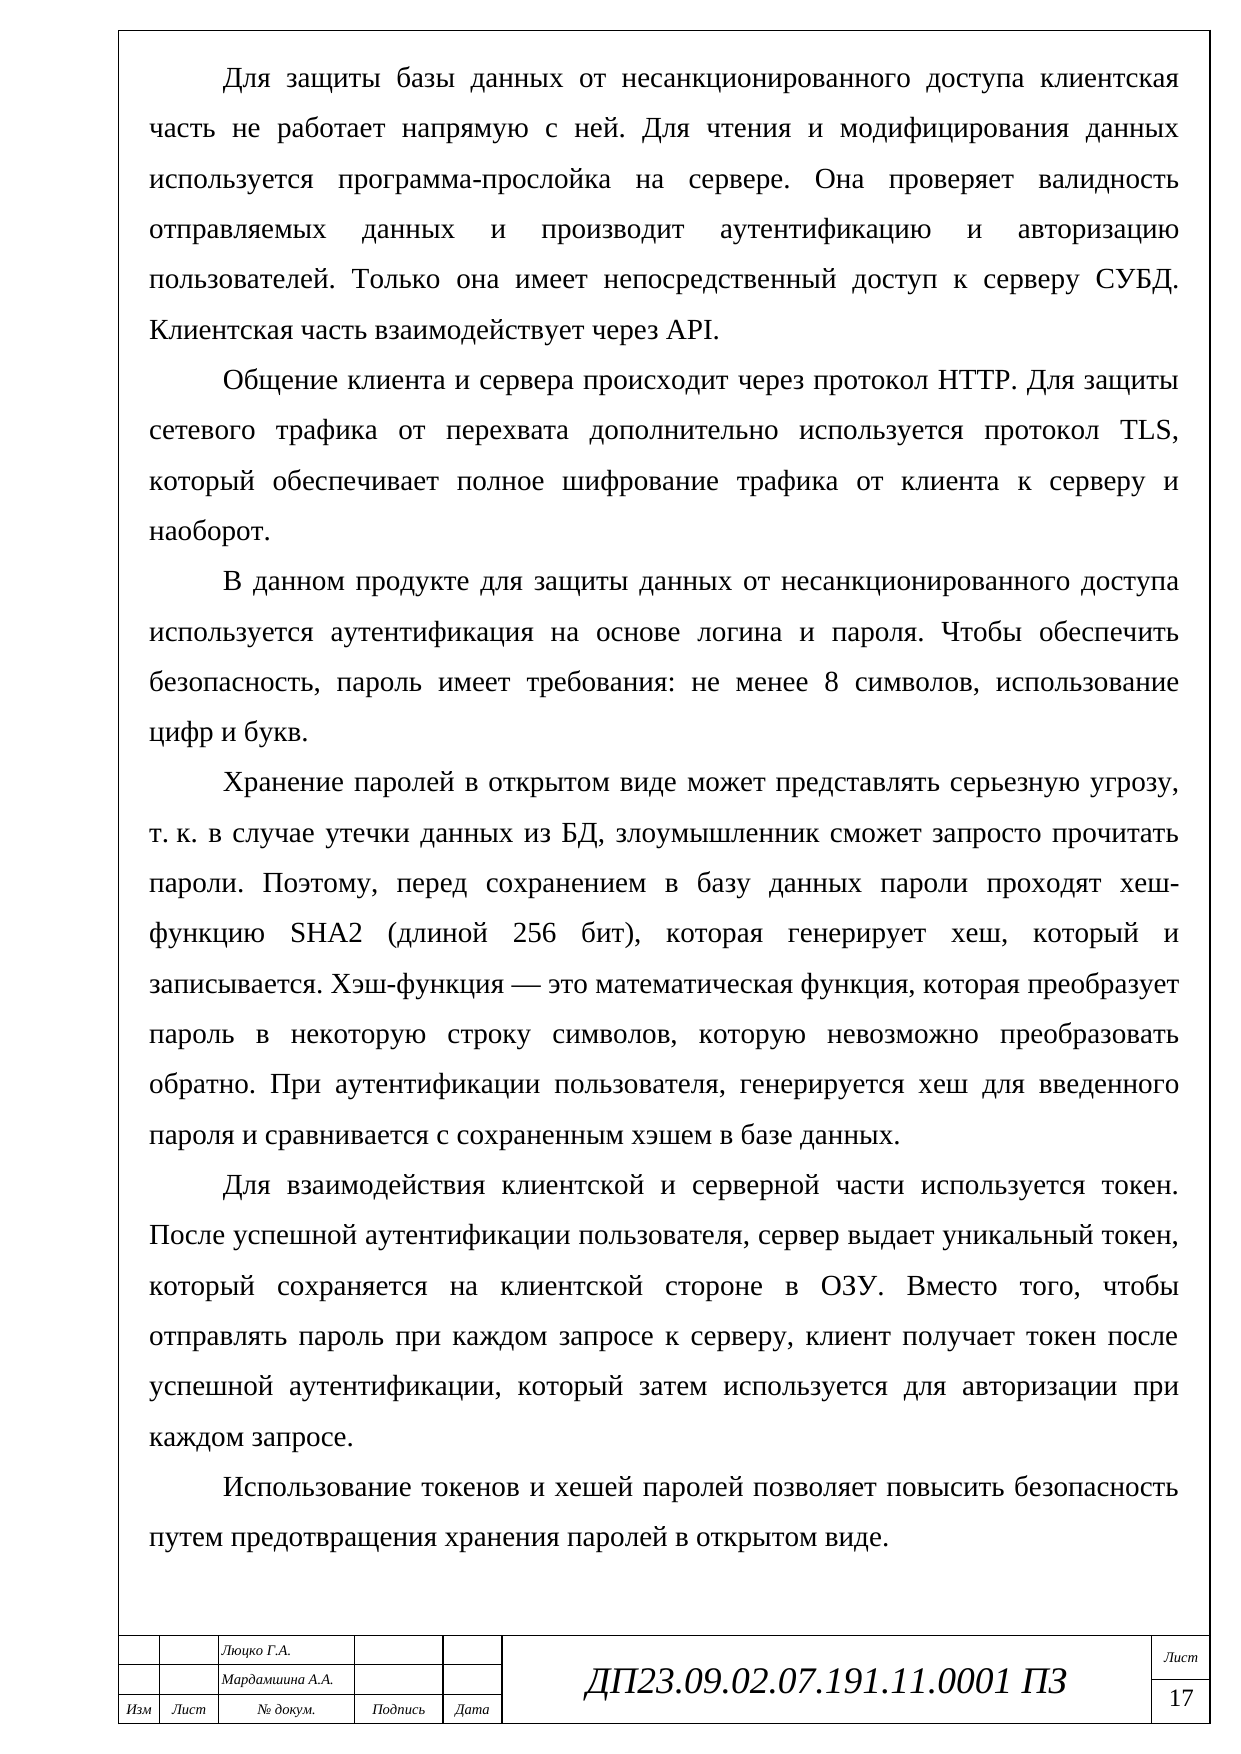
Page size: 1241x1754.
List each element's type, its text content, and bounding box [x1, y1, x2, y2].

text Для взаимодействия клиентской и серверной части используется токен. После успешной аутентификации пользователя, сервер выдает уникальный токен, который сохраняется на клиентской стороне в ОЗУ. Вместо того, чтобы отправлять пароль при каждом запросе к серверу, клиент получает токен после успешной аутентификации, который затем используется для авторизации при каждом запросе. [149, 1167, 1180, 1452]
text Общение клиента и сервера происходит через протокол HTTP. Для защиты сетевого трафика от перехвата дополнительно используется протокол TLS, который обеспечивает полное шифрование трафика от клиента к серверу и наоборот. [149, 362, 1180, 547]
text В данном продукте для защиты данных от несанкционированного доступа используется аутентификация на основе логина и пароля. Чтобы обеспечить безопасность, пароль имеет требования: не менее 8 символов, использование цифр и букв. [149, 563, 1180, 748]
text Для защиты базы данных от несанкционированного доступа клиентская часть не работает напрямую с ней. Для чтения и модифицирования данных используется программа-прослойка на сервере. Она проверяет валидность отправляемых данных и производит аутентификацию и авторизацию пользователей. Только она имеет непосредственный доступ к серверу СУБД. Клиентская часть взаимодействует через API. [149, 60, 1180, 345]
text Хранение паролей в открытом виде может представлять серьезную угрозу, т. к. в случае утечки данных из БД, злоумышленник сможет запросто прочитать пароли. Поэтому, перед сохранением в базу данных пароли проходят хеш-функцию SHA2 (длиной 256 бит), которая генерирует хеш, который и записывается. Хэш-функция — это математическая функция, которая преобразует пароль в некоторую строку символов, которую невозможно преобразовать обратно. При аутентификации пользователя, генерируется хеш для введенного пароля и сравнивается с сохраненным хэшем в базе данных. [149, 764, 1180, 1150]
text Использование токенов и хешей паролей позволяет повысить безопасность путем предотвращения хранения паролей в открытом виде. [149, 1469, 1180, 1553]
